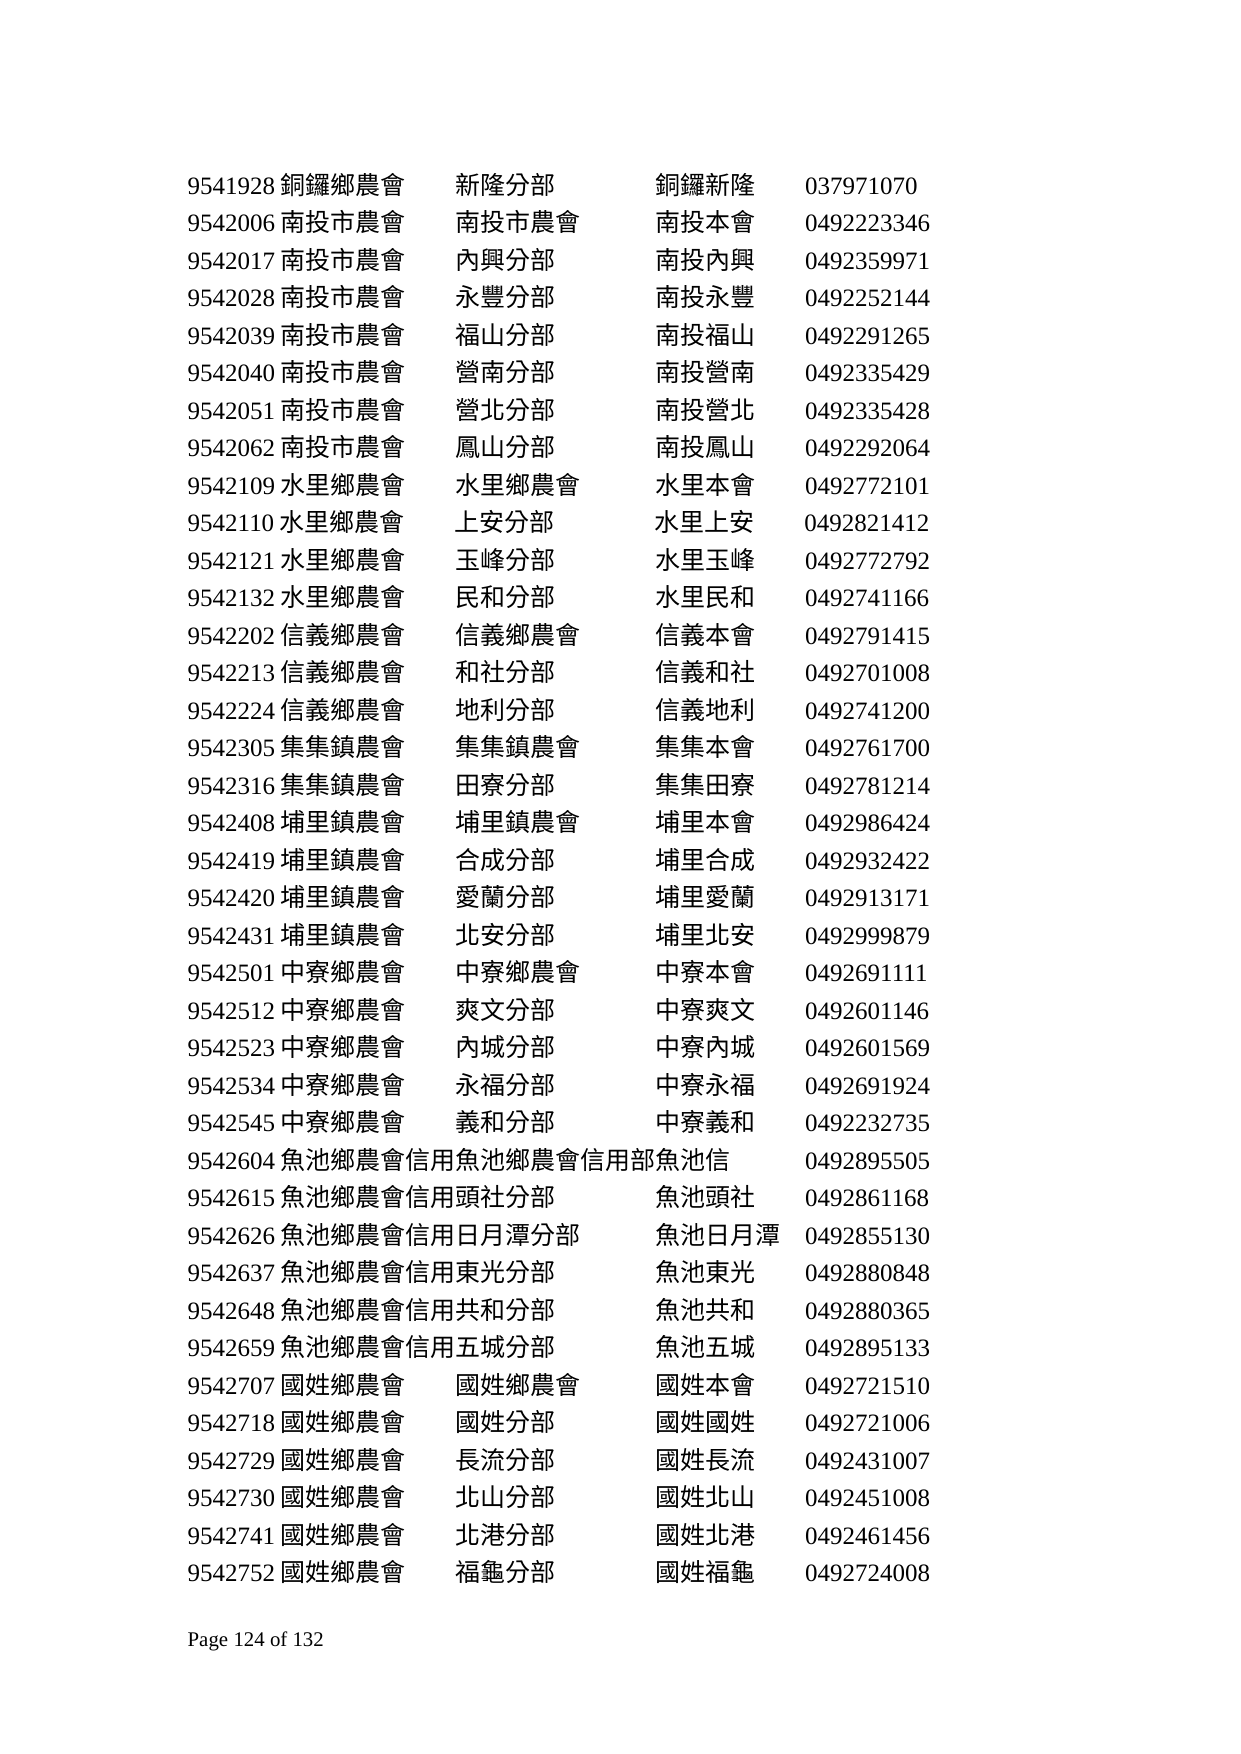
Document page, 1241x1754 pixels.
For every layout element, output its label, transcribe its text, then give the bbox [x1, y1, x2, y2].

text 9542752國姓鄉農會 福龜分部 國姓福龜 0492724008 [187, 1552, 1053, 1589]
text 9542316集集鎮農會 田寮分部 集集田寮 0492781214 [187, 764, 1053, 802]
text 9542730國姓鄉農會 北山分部 國姓北山 0492451008 [187, 1477, 1053, 1514]
text 9542051南投市農會 營北分部 南投營北 0492335428 [187, 389, 1053, 427]
text 9542305集集鎮農會 集集鎮農會 集集本會 0492761700 [187, 727, 1053, 764]
text 9542419埔里鎮農會 合成分部 埔里合成 0492932422 [187, 839, 1053, 877]
text 9542523中寮鄉農會 內城分部 中寮內城 0492601569 [187, 1027, 1053, 1064]
text 9541928銅鑼鄉農會 新隆分部 銅鑼新隆 037971070 [187, 164, 1053, 202]
text 9542213信義鄉農會 和社分部 信義和社 0492701008 [187, 652, 1053, 689]
text 9542109水里鄉農會 水里鄉農會 水里本會 0492772101 [187, 464, 1053, 502]
text 9542039南投市農會 福山分部 南投福山 0492291265 [187, 314, 1053, 352]
text 9542132水里鄉農會 民和分部 水里民和 0492741166 [187, 577, 1053, 614]
text 9542040南投市農會 營南分部 南投營南 0492335429 [187, 352, 1053, 389]
text 9542637魚池鄉農會信用東光分部 魚池東光 0492880848 [187, 1252, 1053, 1289]
text 9542028南投市農會 永豐分部 南投永豐 0492252144 [187, 277, 1053, 314]
text 9542110水里鄉農會 上安分部 水里上安 0492821412 [187, 502, 1053, 539]
text 9542017南投市農會 內興分部 南投內興 0492359971 [187, 239, 1053, 277]
text 9542202信義鄉農會 信義鄉農會 信義本會 0492791415 [187, 614, 1053, 652]
text 9542729國姓鄉農會 長流分部 國姓長流 0492431007 [187, 1439, 1053, 1477]
text 9542659魚池鄉農會信用五城分部 魚池五城 0492895133 [187, 1327, 1053, 1364]
text 9542648魚池鄉農會信用共和分部 魚池共和 0492880365 [187, 1289, 1053, 1327]
text 9542062南投市農會 鳳山分部 南投鳳山 0492292064 [187, 427, 1053, 464]
text 9542121水里鄉農會 玉峰分部 水里玉峰 0492772792 [187, 539, 1053, 577]
text 9542224信義鄉農會 地利分部 信義地利 0492741200 [187, 689, 1053, 727]
text 9542512中寮鄉農會 爽文分部 中寮爽文 0492601146 [187, 989, 1053, 1027]
text 9542707國姓鄉農會 國姓鄉農會 國姓本會 0492721510 [187, 1364, 1053, 1402]
text 9542431埔里鎮農會 北安分部 埔里北安 0492999879 [187, 914, 1053, 952]
text 9542420埔里鎮農會 愛蘭分部 埔里愛蘭 0492913171 [187, 877, 1053, 914]
text 9542408埔里鎮農會 埔里鎮農會 埔里本會 0492986424 [187, 802, 1053, 839]
text 9542615魚池鄉農會信用頭社分部 魚池頭社 0492861168 [187, 1177, 1053, 1214]
text 9542006南投市農會 南投市農會 南投本會 0492223346 [187, 202, 1053, 239]
text 9542501中寮鄉農會 中寮鄉農會 中寮本會 0492691111 [187, 952, 1053, 989]
text 9542534中寮鄉農會 永福分部 中寮永福 0492691924 [187, 1064, 1053, 1102]
text 9542741國姓鄉農會 北港分部 國姓北港 0492461456 [187, 1514, 1053, 1552]
text 9542545中寮鄉農會 義和分部 中寮義和 0492232735 [187, 1102, 1053, 1139]
text 9542604魚池鄉農會信用魚池鄉農會信用部魚池信 0492895505 [187, 1139, 1053, 1177]
text 9542626魚池鄉農會信用日月潭分部 魚池日月潭 0492855130 [187, 1214, 1053, 1252]
text 9542718國姓鄉農會 國姓分部 國姓國姓 0492721006 [187, 1402, 1053, 1439]
